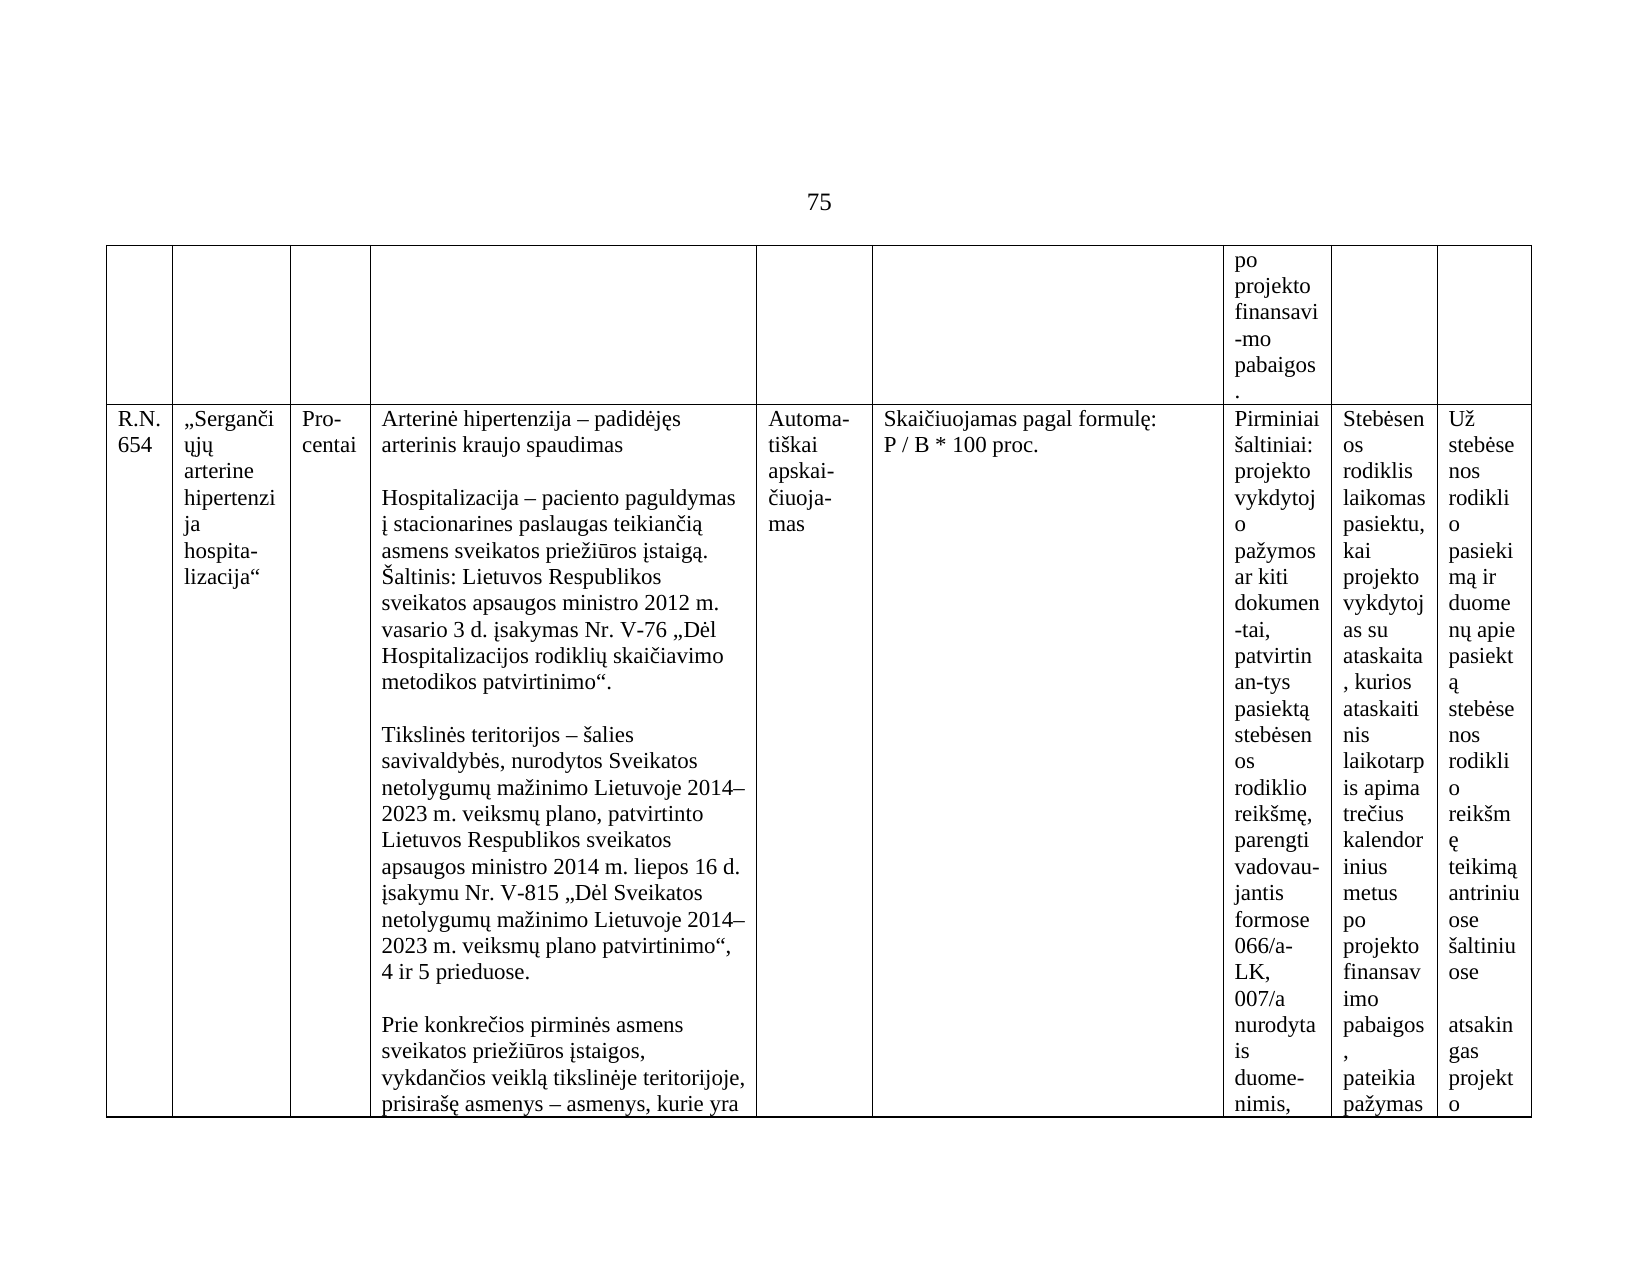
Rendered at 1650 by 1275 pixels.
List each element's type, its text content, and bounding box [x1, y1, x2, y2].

table_cell [1438, 246, 1531, 404]
table_cell [371, 246, 756, 404]
table_cell „Sergančiųjų arterine hipertenzija hospita-lizacija“ [173, 405, 290, 1116]
table_cell [107, 246, 172, 404]
table_cell Arterinė hipertenzija – padidėjęs arterinis kraujo spaudimas Hospitalizacija – paciento paguldymas į stacionarines paslaugas teikiančią asmens sveikatos priežiūros įstaigą. Šaltinis: Lietuvos Respublikos sveikatos apsaugos ministro 2012 m. vasario 3 d. įsakymas Nr. V-76 „Dėl Hospitalizacijos rodiklių skaičiavimo metodikos patvirtinimo“. Tikslinės teritorijos – šalies savivaldybės, nurodytos Sveikatos netolygumų mažinimo Lietuvoje 2014–2023 m. veiksmų plano, patvirtinto Lietuvos Respublikos sveikatos apsaugos ministro 2014 m. liepos 16 d. įsakymu Nr. V-815 „Dėl Sveikatos netolygumų mažinimo Lietuvoje 2014–2023 m. veiksmų plano patvirtinimo“, 4 ir 5 prieduose. Prie konkrečios pirminės asmens sveikatos priežiūros įstaigos, vykdančios veiklą tikslinėje teritorijoje, prisirašę asmenys – asmenys, kurie yra [371, 405, 756, 1116]
table_cell Pro-centai [291, 405, 370, 1116]
table_cell Skaičiuojamas pagal formulę: P / B * 100 proc. [873, 405, 1223, 1116]
table_cell R.N.654 [107, 405, 172, 1116]
table_cell Už stebėsenos rodiklio pasiekimą ir duomenų apie pasiektą stebėsenos rodiklio reikšmę teikimą antriniuose šaltiniuose atsakingas projekto [1438, 405, 1531, 1116]
table_cell [1332, 246, 1437, 404]
table_cell [173, 246, 290, 404]
table_cell Stebėsenos rodiklis laikomas pasiektu, kai projekto vykdytojas su ataskaita, kurios ataskaitinis laikotarpis apima trečius kalendorinius metus po projekto finansavimo pabaigos, pateikia pažymas [1332, 405, 1437, 1116]
table_cell po projekto finansavi-mo pabaigos. [1224, 246, 1331, 404]
table_cell Pirminiai šaltiniai: projekto vykdytojo pažymos ar kiti dokumen-tai, patvirtinan-tys pasiektą stebėsenos rodiklio reikšmę, parengti vadovau-jantis formose 066/a-LK, 007/a nurodytais duome-nimis, [1224, 405, 1331, 1116]
table_cell [873, 246, 1223, 404]
table_cell Automa-tiškai apskai-čiuoja-mas [757, 405, 872, 1116]
table_cell [757, 246, 872, 404]
table_cell [291, 246, 370, 404]
